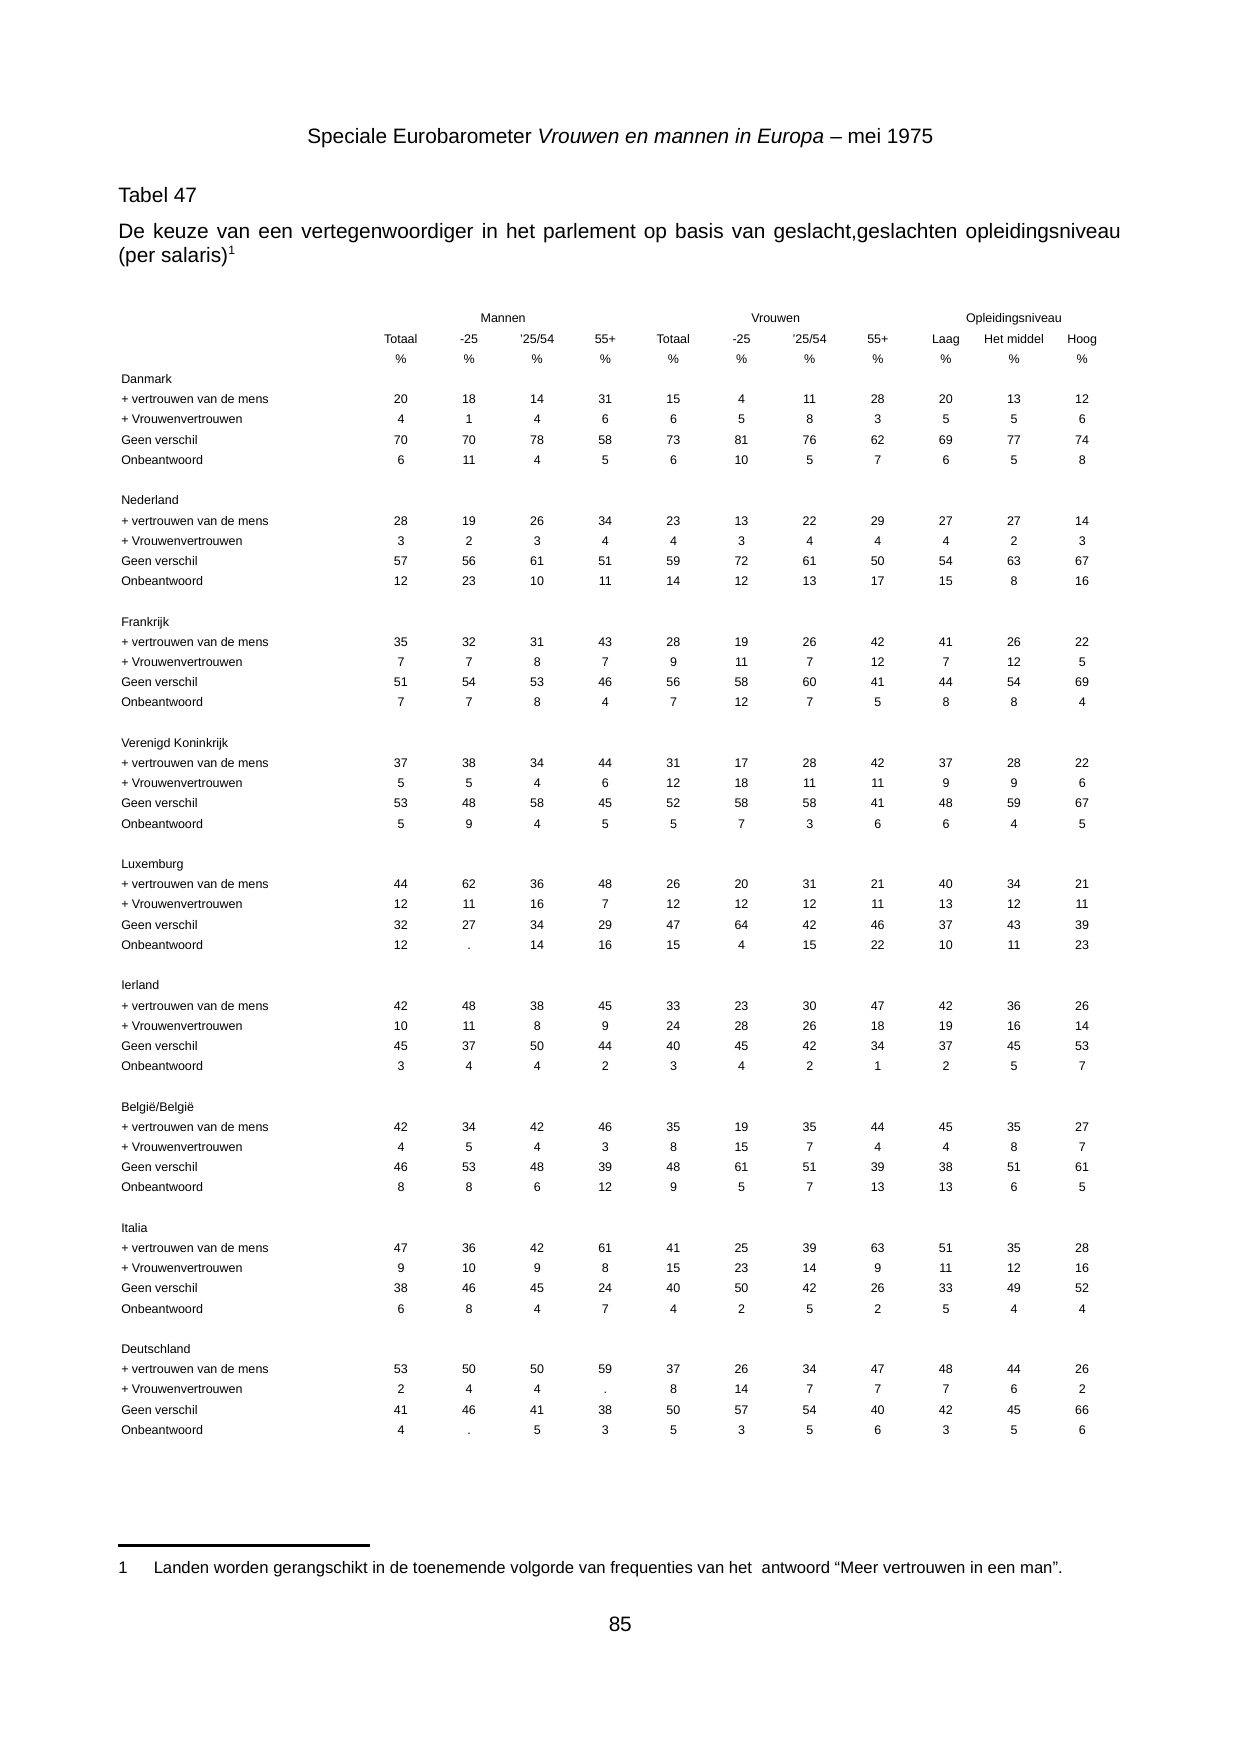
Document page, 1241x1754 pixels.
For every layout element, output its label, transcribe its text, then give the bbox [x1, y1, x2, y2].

table_cell 5 [367, 814, 435, 834]
table_cell 9 [980, 773, 1048, 793]
table_cell 7 [435, 692, 503, 712]
table_cell [775, 1218, 843, 1238]
table_cell 58 [707, 793, 775, 813]
table_cell [775, 733, 843, 753]
table_cell ’25/54 [775, 329, 843, 349]
table_cell 63 [844, 1238, 912, 1258]
table_cell [435, 611, 503, 632]
table_cell 26 [1048, 1359, 1116, 1379]
table_cell [639, 611, 707, 632]
table_cell Onbeantwoord [118, 692, 367, 712]
table_cell 39 [1048, 915, 1116, 935]
table_cell 45 [912, 1117, 980, 1137]
table_header Opleidingsniveau [912, 308, 1116, 328]
table_cell 53 [1048, 1036, 1116, 1056]
table_cell 7 [639, 692, 707, 712]
table_cell 11 [844, 894, 912, 914]
table_cell [639, 713, 707, 733]
table_cell 4 [844, 1137, 912, 1157]
table_cell [844, 975, 912, 995]
table_cell 28 [980, 753, 1048, 773]
table_cell + Vrouwenvertrouwen [118, 409, 367, 429]
table_cell 61 [775, 551, 843, 571]
table_cell 46 [367, 1157, 435, 1177]
table_cell 44 [571, 1036, 639, 1056]
table_cell [707, 470, 775, 490]
table_cell 44 [980, 1359, 1048, 1379]
table_cell [775, 834, 843, 854]
table_cell 6 [1048, 409, 1116, 429]
table_cell 27 [980, 510, 1048, 531]
table_cell 41 [912, 632, 980, 652]
table_cell [118, 713, 367, 733]
table_cell 34 [435, 1117, 503, 1137]
table_cell 12 [367, 571, 435, 591]
table_cell 20 [912, 389, 980, 409]
table_cell 2 [435, 531, 503, 551]
table_cell 5 [980, 1420, 1048, 1440]
table_cell 22 [775, 510, 843, 531]
table_cell 4 [571, 692, 639, 712]
table_cell 11 [912, 1258, 980, 1278]
table_cell + vertrouwen van de mens [118, 632, 367, 652]
table_cell 2 [912, 1056, 980, 1076]
table_cell [775, 854, 843, 874]
table_cell [435, 369, 503, 389]
table_cell 50 [707, 1278, 775, 1298]
table_cell 2 [707, 1299, 775, 1319]
table_cell [912, 713, 980, 733]
table_cell 54 [912, 551, 980, 571]
table_cell 63 [980, 551, 1048, 571]
table_cell [707, 955, 775, 975]
table_cell 42 [844, 753, 912, 773]
table_cell [503, 955, 571, 975]
table_cell [571, 1319, 639, 1339]
table_cell 2 [367, 1379, 435, 1399]
table_cell 1 [435, 409, 503, 429]
table_cell 52 [1048, 1278, 1116, 1298]
table_cell [435, 955, 503, 975]
table_cell 8 [639, 1379, 707, 1399]
table_cell 12 [1048, 389, 1116, 409]
table_cell [1048, 490, 1116, 510]
table_cell 41 [844, 672, 912, 692]
table_cell [639, 834, 707, 854]
table_cell [980, 975, 1048, 995]
table_cell 12 [367, 894, 435, 914]
table_cell [844, 955, 912, 975]
table_cell 13 [775, 571, 843, 591]
table_cell [844, 733, 912, 753]
table_cell 43 [571, 632, 639, 652]
table_cell 6 [980, 1177, 1048, 1197]
table_cell [639, 955, 707, 975]
table_cell + Vrouwenvertrouwen [118, 773, 367, 793]
table_cell 58 [503, 793, 571, 813]
table_cell [435, 1339, 503, 1359]
table_cell Geen verschil [118, 551, 367, 571]
table_cell 16 [1048, 571, 1116, 591]
table_cell [707, 975, 775, 995]
table_cell 13 [844, 1177, 912, 1197]
table_cell 7 [367, 692, 435, 712]
table_cell 51 [571, 551, 639, 571]
table_cell 26 [980, 632, 1048, 652]
table_cell [1048, 955, 1116, 975]
table_cell [912, 1319, 980, 1339]
table_cell 53 [367, 793, 435, 813]
table_cell 5 [912, 409, 980, 429]
table_cell 18 [844, 1016, 912, 1036]
table_cell Onbeantwoord [118, 814, 367, 834]
table_cell 22 [844, 935, 912, 955]
table_cell 53 [435, 1157, 503, 1177]
table_cell 4 [503, 1056, 571, 1076]
table_cell België/België [118, 1096, 367, 1117]
table_cell 7 [775, 1137, 843, 1157]
table_cell 41 [503, 1400, 571, 1420]
table_cell [571, 611, 639, 632]
table_cell [435, 591, 503, 611]
table_cell [912, 1339, 980, 1359]
table_cell 35 [639, 1117, 707, 1137]
table_cell 40 [844, 1400, 912, 1420]
table_cell 2 [844, 1299, 912, 1319]
table_cell 35 [775, 1117, 843, 1137]
table_cell [1048, 611, 1116, 632]
table_cell 6 [912, 450, 980, 470]
table_cell 5 [1048, 1177, 1116, 1197]
table_cell [639, 470, 707, 490]
table_cell [503, 1198, 571, 1218]
table_cell [844, 490, 912, 510]
table_cell [707, 490, 775, 510]
table_cell 76 [775, 430, 843, 450]
table_cell 15 [639, 935, 707, 955]
table_cell 13 [912, 1177, 980, 1197]
table_cell [1048, 975, 1116, 995]
table_cell [775, 955, 843, 975]
table_cell 53 [367, 1359, 435, 1379]
table_cell 4 [1048, 1299, 1116, 1319]
table_cell 51 [912, 1238, 980, 1258]
table_cell 56 [435, 551, 503, 571]
table_cell [1048, 1076, 1116, 1096]
table_cell [639, 1319, 707, 1339]
table_cell 37 [912, 915, 980, 935]
table_cell [367, 854, 435, 874]
table_cell 4 [1048, 692, 1116, 712]
table_cell 33 [912, 1278, 980, 1298]
table_cell [912, 591, 980, 611]
table_cell 48 [571, 874, 639, 894]
table_cell Geen verschil [118, 793, 367, 813]
table_cell [707, 1076, 775, 1096]
table_cell 4 [775, 531, 843, 551]
table_cell 11 [775, 773, 843, 793]
table_cell 8 [503, 652, 571, 672]
table_cell 11 [707, 652, 775, 672]
table_cell [503, 591, 571, 611]
table_cell [980, 733, 1048, 753]
table_cell [639, 369, 707, 389]
table_cell 67 [1048, 551, 1116, 571]
table_cell 21 [844, 874, 912, 894]
table_cell [571, 1076, 639, 1096]
table_cell [118, 349, 367, 369]
table_cell 30 [775, 995, 843, 1016]
table_cell 14 [639, 571, 707, 591]
table_cell 14 [775, 1258, 843, 1278]
table_cell 15 [707, 1137, 775, 1157]
table_cell 57 [707, 1400, 775, 1420]
table_cell [980, 1218, 1048, 1238]
table_cell 16 [1048, 1258, 1116, 1278]
table_cell 5 [775, 1420, 843, 1440]
table_cell 9 [844, 1258, 912, 1278]
table_cell 8 [912, 692, 980, 712]
table_cell 23 [639, 510, 707, 531]
table_cell 10 [435, 1258, 503, 1278]
table_cell 5 [775, 450, 843, 470]
table_cell + vertrouwen van de mens [118, 389, 367, 409]
table_cell 47 [367, 1238, 435, 1258]
table_cell [118, 470, 367, 490]
table_cell 60 [775, 672, 843, 692]
table_cell [435, 834, 503, 854]
table_cell [503, 854, 571, 874]
table_cell 24 [571, 1278, 639, 1298]
table_cell 6 [571, 773, 639, 793]
table_cell 5 [707, 1177, 775, 1197]
table_cell 39 [775, 1238, 843, 1258]
table_cell 6 [912, 814, 980, 834]
table_cell 49 [980, 1278, 1048, 1298]
table_cell 12 [639, 894, 707, 914]
table_cell [912, 1198, 980, 1218]
table_cell 4 [503, 814, 571, 834]
table_cell [367, 975, 435, 995]
table_cell [367, 834, 435, 854]
table_cell [775, 591, 843, 611]
table_cell 5 [844, 692, 912, 712]
table_cell 42 [503, 1117, 571, 1137]
table_cell 28 [844, 389, 912, 409]
table_cell [639, 1198, 707, 1218]
table_cell [912, 490, 980, 510]
table_cell 6 [639, 409, 707, 429]
table_cell 34 [775, 1359, 843, 1379]
table_cell [435, 713, 503, 733]
table_cell 15 [639, 389, 707, 409]
table_cell [503, 1076, 571, 1096]
table_cell 42 [367, 1117, 435, 1137]
table_cell 2 [775, 1056, 843, 1076]
table_cell [435, 1218, 503, 1238]
table_cell 42 [844, 632, 912, 652]
table_cell 45 [571, 793, 639, 813]
table_cell 5 [435, 773, 503, 793]
table_cell 8 [1048, 450, 1116, 470]
table_cell [912, 1096, 980, 1117]
table_cell 69 [1048, 672, 1116, 692]
table_cell [435, 1198, 503, 1218]
table_cell 8 [980, 692, 1048, 712]
table_cell 4 [707, 1056, 775, 1076]
table_cell 3 [367, 531, 435, 551]
table_cell 42 [367, 995, 435, 1016]
table_cell 36 [435, 1238, 503, 1258]
table_cell 5 [639, 814, 707, 834]
table_cell 7 [844, 450, 912, 470]
table_cell 8 [435, 1177, 503, 1197]
table_cell [367, 713, 435, 733]
table_cell [571, 713, 639, 733]
table_cell [639, 975, 707, 995]
table_cell [367, 1319, 435, 1339]
table_cell 34 [503, 753, 571, 773]
table_cell 12 [980, 652, 1048, 672]
table_cell [639, 1339, 707, 1359]
table_cell 48 [435, 995, 503, 1016]
table_cell [844, 1339, 912, 1359]
table_cell [775, 369, 843, 389]
table_cell [1048, 733, 1116, 753]
table_cell 23 [707, 1258, 775, 1278]
table_cell 8 [639, 1137, 707, 1157]
table_cell 9 [571, 1016, 639, 1036]
table_cell [503, 834, 571, 854]
table_cell 6 [503, 1177, 571, 1197]
table_cell [639, 1076, 707, 1096]
table_cell [571, 1096, 639, 1117]
table_cell + Vrouwenvertrouwen [118, 531, 367, 551]
table_cell 13 [912, 894, 980, 914]
table_cell 44 [912, 672, 980, 692]
table_cell 4 [707, 935, 775, 955]
table_cell + Vrouwenvertrouwen [118, 894, 367, 914]
table_cell 5 [1048, 652, 1116, 672]
table_cell [367, 470, 435, 490]
table_cell [367, 955, 435, 975]
table_cell 2 [571, 1056, 639, 1076]
table_cell 25 [707, 1238, 775, 1258]
table_cell 70 [435, 430, 503, 450]
table_cell 53 [503, 672, 571, 692]
table_cell 3 [912, 1420, 980, 1440]
table_cell 10 [707, 450, 775, 470]
table_cell . [571, 1379, 639, 1399]
table_cell 10 [503, 571, 571, 591]
table_cell 23 [707, 995, 775, 1016]
table_cell [571, 369, 639, 389]
table_cell 42 [912, 995, 980, 1016]
table_cell 62 [844, 430, 912, 450]
table_cell 7 [775, 1177, 843, 1197]
table_cell [912, 975, 980, 995]
table_cell 39 [571, 1157, 639, 1177]
table_cell Geen verschil [118, 672, 367, 692]
text De keuze van een vertegenwoordiger in het parlement op basis van geslacht,geslachten opleidingsniveau (per salaris) [118, 219, 1122, 267]
table_cell 3 [503, 531, 571, 551]
table_cell [707, 713, 775, 733]
table_cell 4 [435, 1379, 503, 1399]
table_cell 48 [912, 1359, 980, 1379]
table_cell + Vrouwenvertrouwen [118, 1379, 367, 1399]
table_cell % [367, 349, 435, 369]
table_cell 45 [707, 1036, 775, 1056]
table_cell [118, 1319, 367, 1339]
table_cell [844, 470, 912, 490]
table_cell 16 [980, 1016, 1048, 1036]
table_cell [503, 1339, 571, 1359]
table_cell [118, 834, 367, 854]
table_cell [980, 1339, 1048, 1359]
table_cell [707, 1198, 775, 1218]
table_cell 61 [503, 551, 571, 571]
table_cell [571, 591, 639, 611]
table_cell 74 [1048, 430, 1116, 450]
table_cell [912, 611, 980, 632]
table_cell 59 [639, 551, 707, 571]
table_cell 32 [435, 632, 503, 652]
table_cell Ierland [118, 975, 367, 995]
table_cell % [435, 349, 503, 369]
table_cell 5 [571, 450, 639, 470]
table_cell 8 [980, 1137, 1048, 1157]
table_cell 72 [707, 551, 775, 571]
table_cell 9 [435, 814, 503, 834]
table_cell 8 [980, 571, 1048, 591]
table_cell [707, 854, 775, 874]
table_cell [571, 1339, 639, 1359]
table_cell 14 [503, 935, 571, 955]
table_cell 6 [844, 814, 912, 834]
table_cell 18 [435, 389, 503, 409]
table_cell % [571, 349, 639, 369]
table_cell [639, 854, 707, 874]
table_cell 34 [571, 510, 639, 531]
table_cell 28 [1048, 1238, 1116, 1258]
table_cell [435, 1319, 503, 1339]
table_cell 7 [435, 652, 503, 672]
table_cell + vertrouwen van de mens [118, 1117, 367, 1137]
table_cell [571, 1218, 639, 1238]
table_cell 9 [367, 1258, 435, 1278]
table_cell [503, 470, 571, 490]
table_cell 6 [980, 1379, 1048, 1399]
table_cell [571, 1198, 639, 1218]
table_cell [1048, 1096, 1116, 1117]
table_cell 32 [367, 915, 435, 935]
table_cell 6 [1048, 1420, 1116, 1440]
table_cell [980, 591, 1048, 611]
table_cell 6 [844, 1420, 912, 1440]
table_cell [571, 975, 639, 995]
table_cell % [707, 349, 775, 369]
table_cell 12 [707, 692, 775, 712]
table_cell [707, 1339, 775, 1359]
table_cell 12 [707, 894, 775, 914]
table_cell Nederland [118, 490, 367, 510]
table_cell [1048, 1218, 1116, 1238]
table_cell % [503, 349, 571, 369]
table_cell 12 [775, 894, 843, 914]
table_cell 23 [435, 571, 503, 591]
table_cell 9 [639, 652, 707, 672]
table_cell 14 [1048, 1016, 1116, 1036]
table_cell 8 [571, 1258, 639, 1278]
table_cell 3 [707, 1420, 775, 1440]
table_cell 33 [639, 995, 707, 1016]
table_cell Luxemburg [118, 854, 367, 874]
table_cell 6 [639, 450, 707, 470]
table_cell 81 [707, 430, 775, 450]
table_cell 31 [503, 632, 571, 652]
table_cell [775, 1339, 843, 1359]
table_cell 45 [503, 1278, 571, 1298]
table_cell 34 [844, 1036, 912, 1056]
table_cell Verenigd Koninkrijk [118, 733, 367, 753]
table_cell ’25/54 [503, 329, 571, 349]
table_cell Onbeantwoord [118, 935, 367, 955]
table_cell 51 [980, 1157, 1048, 1177]
table_cell 58 [707, 672, 775, 692]
table_cell 7 [571, 894, 639, 914]
table_cell 43 [980, 915, 1048, 935]
table_cell 28 [367, 510, 435, 531]
table_cell 11 [1048, 894, 1116, 914]
table_cell [980, 955, 1048, 975]
table_cell [775, 611, 843, 632]
table_cell [912, 1076, 980, 1096]
table_cell 35 [980, 1238, 1048, 1258]
table_cell Geen verschil [118, 1400, 367, 1420]
table_cell 2 [980, 531, 1048, 551]
table_cell 24 [639, 1016, 707, 1036]
table_cell Geen verschil [118, 1278, 367, 1298]
table_cell [503, 713, 571, 733]
table_cell 13 [707, 510, 775, 531]
table_cell 8 [367, 1177, 435, 1197]
table_cell 26 [639, 874, 707, 894]
table_cell 10 [912, 935, 980, 955]
table_cell 15 [912, 571, 980, 591]
table_cell Onbeantwoord [118, 450, 367, 470]
table_cell 14 [503, 389, 571, 409]
table_cell [980, 490, 1048, 510]
table_cell [118, 591, 367, 611]
table_cell 64 [707, 915, 775, 935]
table_cell [639, 490, 707, 510]
table_cell [775, 1076, 843, 1096]
table_cell 8 [503, 692, 571, 712]
table_cell Danmark [118, 369, 367, 389]
table_cell [367, 1218, 435, 1238]
table_cell Totaal [639, 329, 707, 349]
table_cell 12 [980, 894, 1048, 914]
table_cell [707, 1096, 775, 1117]
table_cell + vertrouwen van de mens [118, 1359, 367, 1379]
table_cell 11 [435, 894, 503, 914]
table_cell 4 [503, 409, 571, 429]
table_cell 28 [775, 753, 843, 773]
table_cell [1048, 1319, 1116, 1339]
table_cell 3 [707, 531, 775, 551]
table_cell 52 [639, 793, 707, 813]
table_cell 70 [367, 430, 435, 450]
table_cell 4 [639, 1299, 707, 1319]
table_cell 28 [639, 632, 707, 652]
table_cell 46 [435, 1278, 503, 1298]
table_cell 47 [844, 1359, 912, 1379]
text Tabel 47 [118, 183, 1122, 207]
table_cell 38 [503, 995, 571, 1016]
table_cell -25 [707, 329, 775, 349]
table_cell . [435, 935, 503, 955]
table_cell [980, 1096, 1048, 1117]
table_cell [844, 854, 912, 874]
table_cell [639, 733, 707, 753]
table_cell [435, 854, 503, 874]
table_cell [844, 1198, 912, 1218]
table_cell [503, 1096, 571, 1117]
table_cell 3 [1048, 531, 1116, 551]
table_cell 8 [435, 1299, 503, 1319]
table_cell [503, 611, 571, 632]
table_cell 5 [435, 1137, 503, 1157]
table_header [118, 308, 367, 328]
table_cell 59 [980, 793, 1048, 813]
table_cell 38 [367, 1278, 435, 1298]
table_cell + Vrouwenvertrouwen [118, 652, 367, 672]
table_cell 34 [980, 874, 1048, 894]
table_cell 4 [912, 1137, 980, 1157]
table_cell [844, 1218, 912, 1238]
table_cell 45 [980, 1036, 1048, 1056]
table_cell 45 [367, 1036, 435, 1056]
table_cell Geen verschil [118, 1157, 367, 1177]
table_cell 28 [707, 1016, 775, 1036]
table_cell [367, 1096, 435, 1117]
table_cell 20 [367, 389, 435, 409]
table_cell [707, 834, 775, 854]
table_cell [775, 470, 843, 490]
table_cell 7 [844, 1379, 912, 1399]
table_cell 11 [844, 773, 912, 793]
table_cell 7 [707, 814, 775, 834]
table_cell 12 [844, 652, 912, 672]
table_cell 12 [571, 1177, 639, 1197]
table_cell 26 [844, 1278, 912, 1298]
table_cell 42 [775, 915, 843, 935]
table_cell [571, 733, 639, 753]
table_cell % [980, 349, 1048, 369]
table_cell 16 [503, 894, 571, 914]
table_cell 5 [980, 1056, 1048, 1076]
table_cell 37 [367, 753, 435, 773]
table_cell 18 [707, 773, 775, 793]
table_cell [571, 834, 639, 854]
table_cell [435, 470, 503, 490]
table_cell [503, 490, 571, 510]
table_cell % [844, 349, 912, 369]
table_cell 47 [639, 915, 707, 935]
table_cell 7 [367, 652, 435, 672]
table_cell 13 [980, 389, 1048, 409]
table_cell [1048, 834, 1116, 854]
table_cell 54 [775, 1400, 843, 1420]
table_cell 5 [775, 1299, 843, 1319]
table_cell 50 [844, 551, 912, 571]
table_cell 6 [367, 1299, 435, 1319]
table_cell 19 [707, 632, 775, 652]
table_cell Italia [118, 1218, 367, 1238]
table_cell + vertrouwen van de mens [118, 1238, 367, 1258]
table_cell [844, 834, 912, 854]
table_cell 5 [707, 409, 775, 429]
table_cell [980, 1198, 1048, 1218]
table_cell 55+ [571, 329, 639, 349]
table_cell 10 [367, 1016, 435, 1036]
table_cell 41 [844, 793, 912, 813]
table_cell 37 [912, 1036, 980, 1056]
table_cell 12 [707, 571, 775, 591]
table_cell Onbeantwoord [118, 571, 367, 591]
table_cell 54 [435, 672, 503, 692]
table_cell 6 [571, 409, 639, 429]
table_cell 20 [707, 874, 775, 894]
table_cell 45 [571, 995, 639, 1016]
table_cell [118, 955, 367, 975]
table_cell 27 [912, 510, 980, 531]
table_cell 40 [639, 1278, 707, 1298]
table_cell [844, 591, 912, 611]
table_cell 40 [639, 1036, 707, 1056]
table_cell 61 [1048, 1157, 1116, 1177]
table_cell 5 [367, 773, 435, 793]
table_cell [912, 1218, 980, 1238]
table_cell 3 [844, 409, 912, 429]
table_cell [435, 1076, 503, 1096]
table_cell [435, 975, 503, 995]
table_cell 46 [571, 672, 639, 692]
table_cell Het middel [980, 329, 1048, 349]
table_cell 67 [1048, 793, 1116, 813]
table_cell [980, 713, 1048, 733]
table_cell [571, 470, 639, 490]
table_cell + Vrouwenvertrouwen [118, 1016, 367, 1036]
table_header Vrouwen [639, 308, 912, 328]
table_cell 26 [775, 632, 843, 652]
table_cell [980, 834, 1048, 854]
table_cell 4 [367, 1137, 435, 1157]
table_cell Geen verschil [118, 430, 367, 450]
table_cell 22 [1048, 753, 1116, 773]
table_cell 4 [707, 389, 775, 409]
table_cell [912, 470, 980, 490]
table_cell 11 [980, 935, 1048, 955]
table_cell 66 [1048, 1400, 1116, 1420]
table_cell [1048, 854, 1116, 874]
table_cell 11 [775, 389, 843, 409]
table_cell + Vrouwenvertrouwen [118, 1137, 367, 1157]
table_cell [367, 1198, 435, 1218]
table_cell [844, 1319, 912, 1339]
table_cell [912, 834, 980, 854]
table_cell 3 [775, 814, 843, 834]
table_cell [844, 713, 912, 733]
table_cell [639, 1218, 707, 1238]
table_cell [367, 1339, 435, 1359]
table_cell 46 [844, 915, 912, 935]
table_cell [367, 369, 435, 389]
table_cell [503, 1319, 571, 1339]
table_cell Frankrijk [118, 611, 367, 632]
table_cell [912, 955, 980, 975]
table_cell [707, 369, 775, 389]
table_cell 50 [503, 1036, 571, 1056]
table_cell [435, 490, 503, 510]
table_cell 3 [639, 1056, 707, 1076]
text Landen worden gerangschikt in de toenemende volgorde van frequenties van het antwoord “Meer vertrouwen in een man”. [118, 1557, 1122, 1577]
table_cell 26 [503, 510, 571, 531]
table_cell 14 [1048, 510, 1116, 531]
table_cell + vertrouwen van de mens [118, 995, 367, 1016]
table_cell [1048, 1339, 1116, 1359]
table_cell [912, 854, 980, 874]
table_cell 48 [503, 1157, 571, 1177]
table_cell [367, 611, 435, 632]
table_cell 17 [707, 753, 775, 773]
table_cell 59 [571, 1359, 639, 1379]
table_cell 34 [503, 915, 571, 935]
table_cell 37 [639, 1359, 707, 1379]
table_cell 41 [367, 1400, 435, 1420]
table_cell [980, 854, 1048, 874]
table_cell [435, 733, 503, 753]
table_cell 51 [775, 1157, 843, 1177]
table_cell 55+ [844, 329, 912, 349]
table_cell 58 [775, 793, 843, 813]
table_cell 61 [707, 1157, 775, 1177]
table_cell 8 [775, 409, 843, 429]
table_cell + vertrouwen van de mens [118, 753, 367, 773]
table_cell [980, 369, 1048, 389]
table_cell 36 [980, 995, 1048, 1016]
table_cell Onbeantwoord [118, 1177, 367, 1197]
table_cell 57 [367, 551, 435, 571]
table_cell 4 [503, 450, 571, 470]
table_cell 5 [980, 409, 1048, 429]
table_cell 26 [775, 1016, 843, 1036]
table_cell Hoog [1048, 329, 1116, 349]
table_cell -25 [435, 329, 503, 349]
table_cell [775, 975, 843, 995]
table_cell 47 [844, 995, 912, 1016]
table_cell 44 [367, 874, 435, 894]
table_cell [639, 591, 707, 611]
table_cell [1048, 470, 1116, 490]
table_cell 42 [775, 1278, 843, 1298]
table_cell [775, 1198, 843, 1218]
table_cell 26 [1048, 995, 1116, 1016]
table_cell 9 [912, 773, 980, 793]
table_cell 2 [1048, 1379, 1116, 1399]
table_cell % [775, 349, 843, 369]
table_cell 46 [435, 1400, 503, 1420]
table_cell 42 [775, 1036, 843, 1056]
table_cell 7 [912, 652, 980, 672]
table_cell 22 [1048, 632, 1116, 652]
table_cell [775, 1096, 843, 1117]
table_cell [844, 369, 912, 389]
table_cell 7 [1048, 1056, 1116, 1076]
table_cell 77 [980, 430, 1048, 450]
table_cell 35 [980, 1117, 1048, 1137]
table_cell 31 [571, 389, 639, 409]
table_cell 5 [639, 1420, 707, 1440]
table_cell + vertrouwen van de mens [118, 874, 367, 894]
table_cell [435, 1096, 503, 1117]
table_cell 5 [980, 450, 1048, 470]
table_cell 61 [571, 1238, 639, 1258]
table_cell [775, 490, 843, 510]
table_cell Deutschland [118, 1339, 367, 1359]
table_cell 12 [639, 773, 707, 793]
table_cell 4 [503, 1379, 571, 1399]
table_cell 39 [844, 1157, 912, 1177]
table_cell % [1048, 349, 1116, 369]
table_cell 14 [707, 1379, 775, 1399]
table_cell 4 [639, 531, 707, 551]
table_cell 4 [980, 1299, 1048, 1319]
table_cell [503, 733, 571, 753]
table_cell 7 [571, 1299, 639, 1319]
table_cell 19 [435, 510, 503, 531]
table_cell [571, 854, 639, 874]
table_cell + vertrouwen van de mens [118, 510, 367, 531]
table_cell 41 [639, 1238, 707, 1258]
table_cell 62 [435, 874, 503, 894]
table_cell Geen verschil [118, 915, 367, 935]
table_cell [118, 1076, 367, 1096]
table_cell 42 [912, 1400, 980, 1420]
table_cell 69 [912, 430, 980, 450]
table_cell 4 [980, 814, 1048, 834]
table_cell [1048, 369, 1116, 389]
table_cell [503, 369, 571, 389]
table_cell 19 [707, 1117, 775, 1137]
table_cell . [435, 1420, 503, 1440]
table_cell [775, 713, 843, 733]
table_cell 45 [980, 1400, 1048, 1420]
table_cell Onbeantwoord [118, 1420, 367, 1440]
table_cell [844, 1096, 912, 1117]
table_cell 46 [571, 1117, 639, 1137]
table_cell [503, 1218, 571, 1238]
table_cell 37 [435, 1036, 503, 1056]
table_cell 4 [503, 773, 571, 793]
table_cell 40 [912, 874, 980, 894]
table_cell [707, 591, 775, 611]
table_cell 11 [571, 571, 639, 591]
table_cell 4 [503, 1137, 571, 1157]
table_cell 7 [571, 652, 639, 672]
table_cell 31 [639, 753, 707, 773]
table_cell Geen verschil [118, 1036, 367, 1056]
table_cell 4 [367, 409, 435, 429]
table_cell [367, 591, 435, 611]
table_cell [912, 369, 980, 389]
table_cell [1048, 713, 1116, 733]
table_cell 5 [1048, 814, 1116, 834]
table_cell [118, 329, 367, 349]
table_cell 58 [571, 430, 639, 450]
table_cell 5 [571, 814, 639, 834]
table_cell [707, 611, 775, 632]
table_cell 15 [775, 935, 843, 955]
table_cell [844, 611, 912, 632]
table_cell 15 [639, 1258, 707, 1278]
table_cell 7 [912, 1379, 980, 1399]
table_cell 4 [571, 531, 639, 551]
table_cell 56 [639, 672, 707, 692]
table_cell [571, 955, 639, 975]
table_cell [118, 1198, 367, 1218]
table_cell 38 [435, 753, 503, 773]
table_cell Onbeantwoord [118, 1056, 367, 1076]
table_header Mannen [367, 308, 639, 328]
table_cell [639, 1096, 707, 1117]
table_cell 73 [639, 430, 707, 450]
table_cell [980, 470, 1048, 490]
table_cell [980, 1076, 1048, 1096]
table_cell 4 [435, 1056, 503, 1076]
table_cell 4 [503, 1299, 571, 1319]
table_cell 38 [571, 1400, 639, 1420]
table_cell 54 [980, 672, 1048, 692]
table_cell [707, 733, 775, 753]
table_cell 42 [503, 1238, 571, 1258]
table_cell 7 [775, 1379, 843, 1399]
table_cell 11 [435, 1016, 503, 1036]
table_cell 7 [1048, 1137, 1116, 1157]
table_cell % [639, 349, 707, 369]
table_cell 27 [435, 915, 503, 935]
table_cell [707, 1319, 775, 1339]
table_cell 9 [639, 1177, 707, 1197]
table_cell 7 [775, 692, 843, 712]
table_cell [503, 975, 571, 995]
table_cell 12 [367, 935, 435, 955]
table_cell 8 [503, 1016, 571, 1036]
table_cell [980, 611, 1048, 632]
table_cell 23 [1048, 935, 1116, 955]
table_cell 11 [435, 450, 503, 470]
table_cell 3 [571, 1420, 639, 1440]
table_cell 26 [707, 1359, 775, 1379]
table_cell [707, 1218, 775, 1238]
table_cell 29 [571, 915, 639, 935]
table_cell 5 [912, 1299, 980, 1319]
table_cell [1048, 591, 1116, 611]
table_cell 21 [1048, 874, 1116, 894]
table_cell 3 [367, 1056, 435, 1076]
table_cell 16 [571, 935, 639, 955]
table_cell 48 [912, 793, 980, 813]
table_cell [367, 490, 435, 510]
table_cell 17 [844, 571, 912, 591]
table_cell [775, 1319, 843, 1339]
table_cell 7 [775, 652, 843, 672]
table_cell [367, 733, 435, 753]
table_cell 50 [639, 1400, 707, 1420]
table_cell [367, 1076, 435, 1096]
table_cell 4 [912, 531, 980, 551]
table_cell 27 [1048, 1117, 1116, 1137]
table_cell [980, 1319, 1048, 1339]
table_cell 9 [503, 1258, 571, 1278]
table_cell 38 [912, 1157, 980, 1177]
table_cell Laag [912, 329, 980, 349]
table_cell 37 [912, 753, 980, 773]
table_cell 51 [367, 672, 435, 692]
table_cell 50 [503, 1359, 571, 1379]
table_cell 78 [503, 430, 571, 450]
table_cell 6 [367, 450, 435, 470]
table_cell 6 [1048, 773, 1116, 793]
table_cell 29 [844, 510, 912, 531]
table_cell + Vrouwenvertrouwen [118, 1258, 367, 1278]
table_cell 50 [435, 1359, 503, 1379]
table_cell Onbeantwoord [118, 1299, 367, 1319]
table_cell 5 [503, 1420, 571, 1440]
table_cell 48 [435, 793, 503, 813]
table_cell 35 [367, 632, 435, 652]
table_cell [912, 733, 980, 753]
table_cell 4 [367, 1420, 435, 1440]
table_cell 36 [503, 874, 571, 894]
table_cell 3 [571, 1137, 639, 1157]
table_cell 12 [980, 1258, 1048, 1278]
table_cell % [912, 349, 980, 369]
table_cell Totaal [367, 329, 435, 349]
table_cell 44 [571, 753, 639, 773]
table_cell 48 [639, 1157, 707, 1177]
table_cell [844, 1076, 912, 1096]
table_cell 19 [912, 1016, 980, 1036]
table_cell 31 [775, 874, 843, 894]
table_cell [571, 490, 639, 510]
table_cell 44 [844, 1117, 912, 1137]
table_cell 1 [844, 1056, 912, 1076]
table_cell 4 [844, 531, 912, 551]
table_cell [1048, 1198, 1116, 1218]
